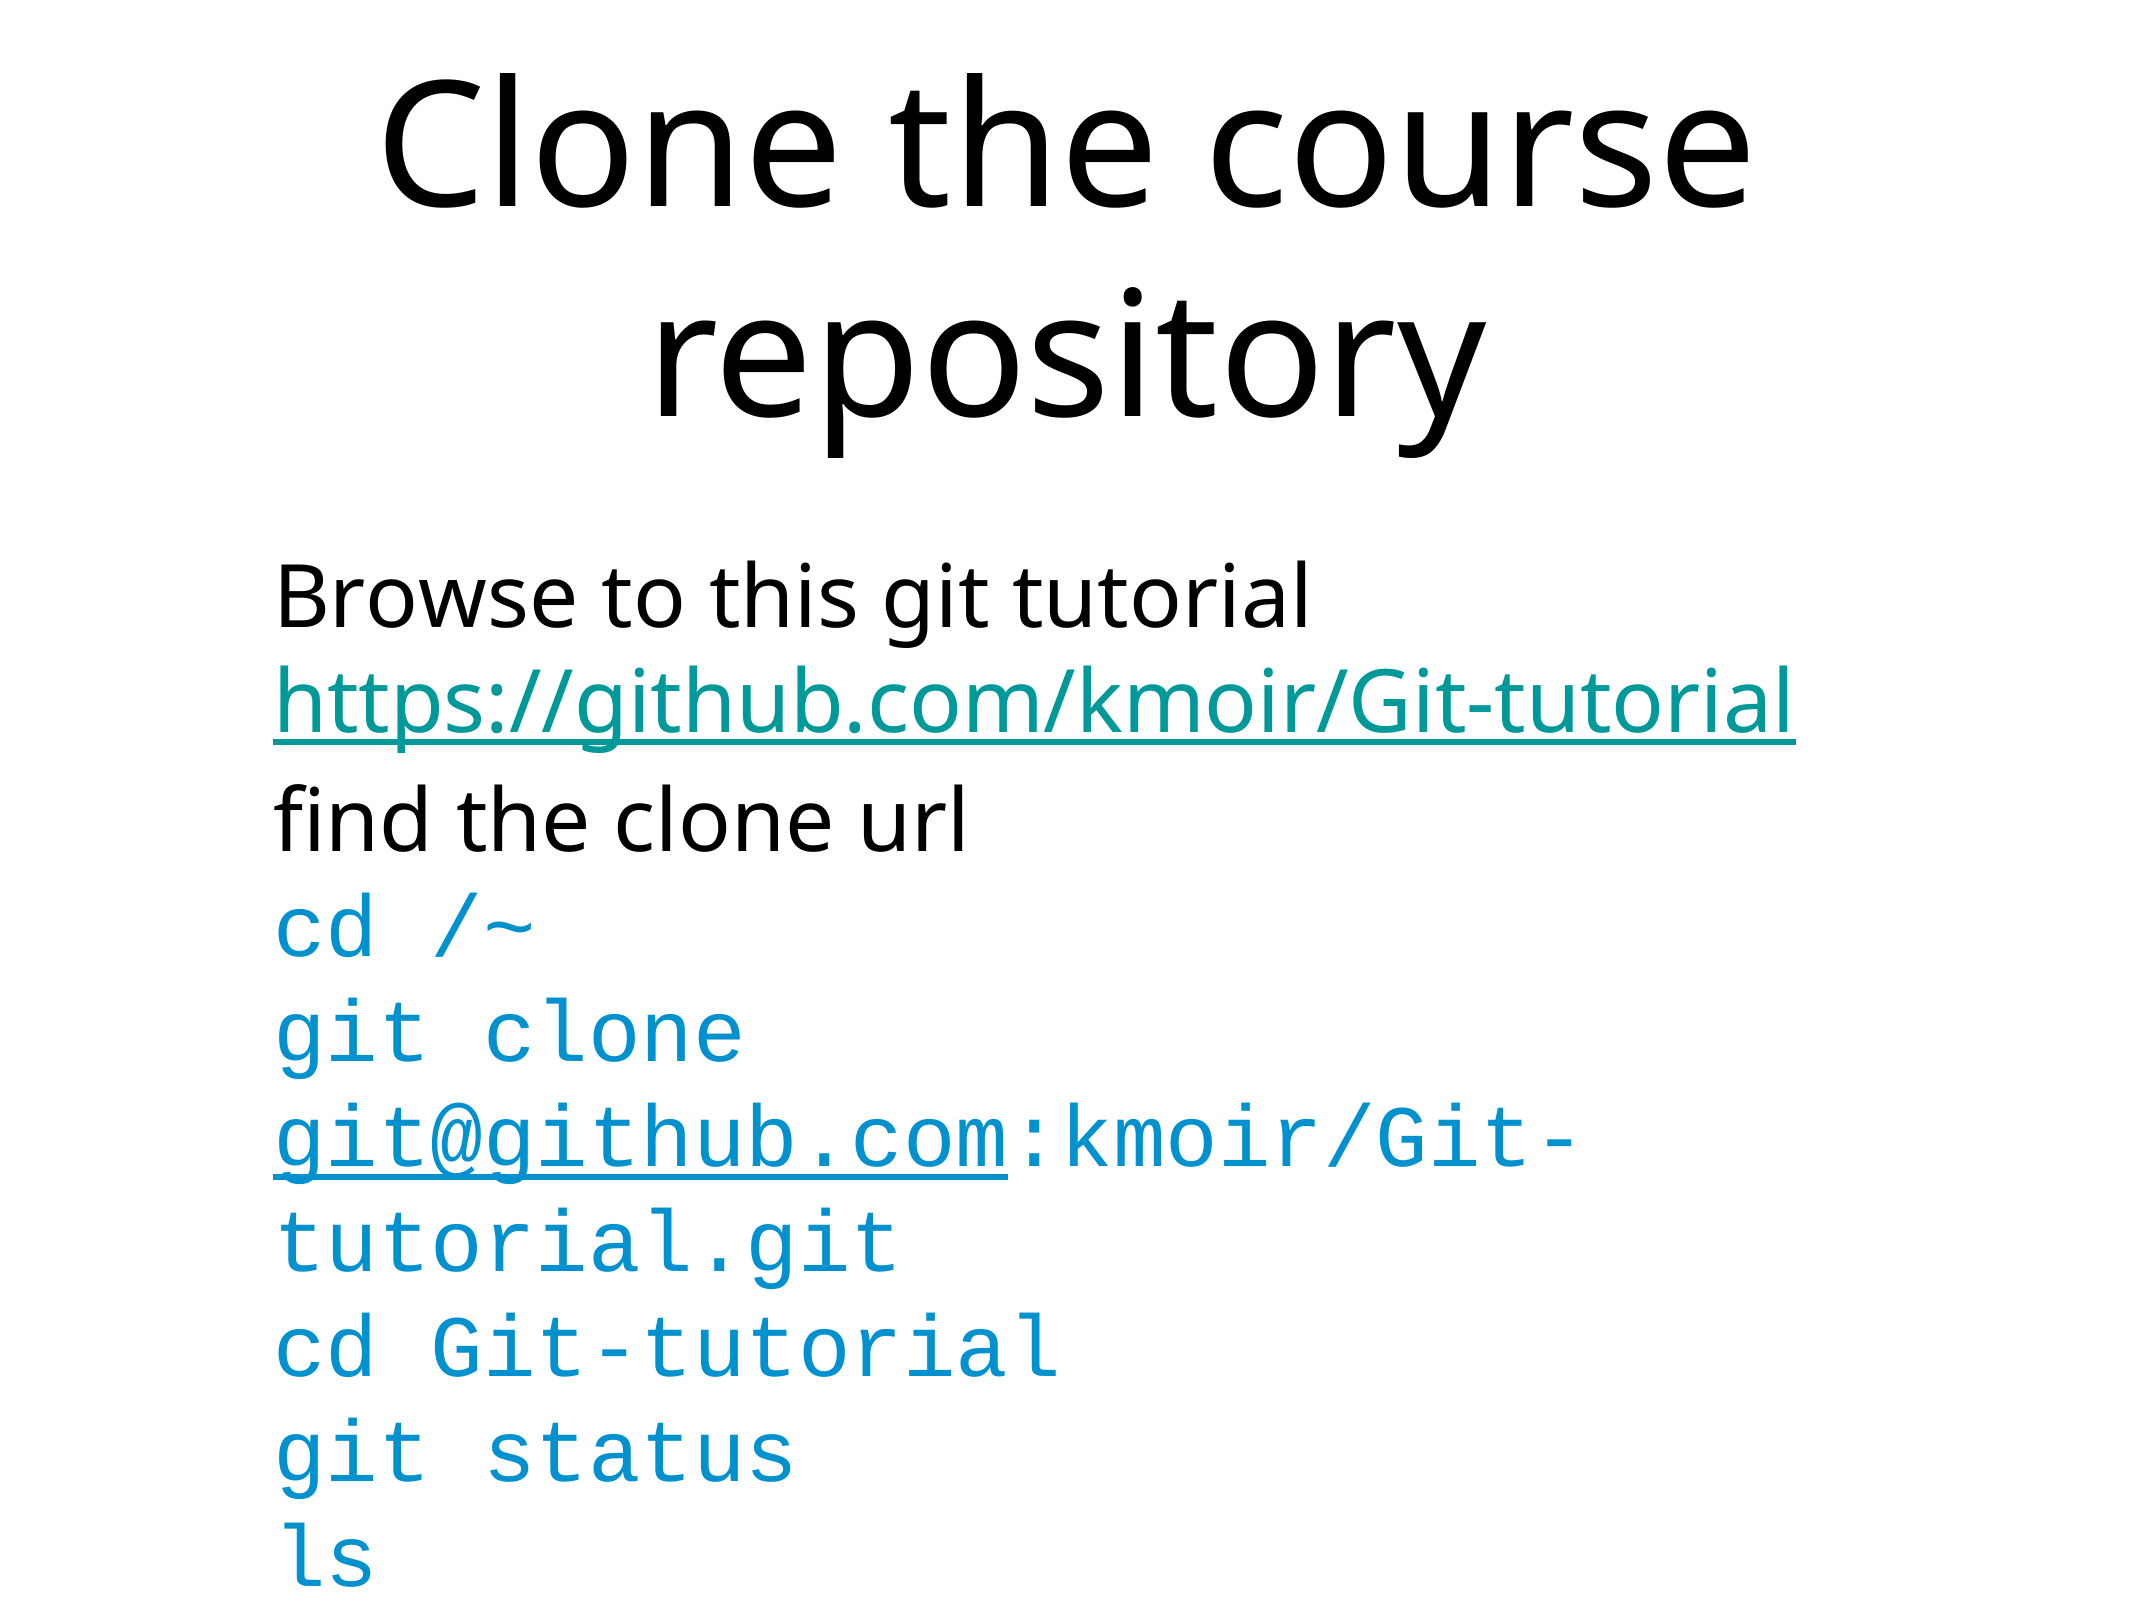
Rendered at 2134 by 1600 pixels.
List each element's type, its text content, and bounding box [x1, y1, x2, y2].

text_box Browse to this git tutorial https://github.com/kmoir/Git-tutorial find the clone url cd /~ git clone git@github.com:kmoir/Git-tutorial.git cd Git-tutorial git status ls [273, 597, 2065, 1546]
title Clone the course repository [208, 23, 1925, 460]
